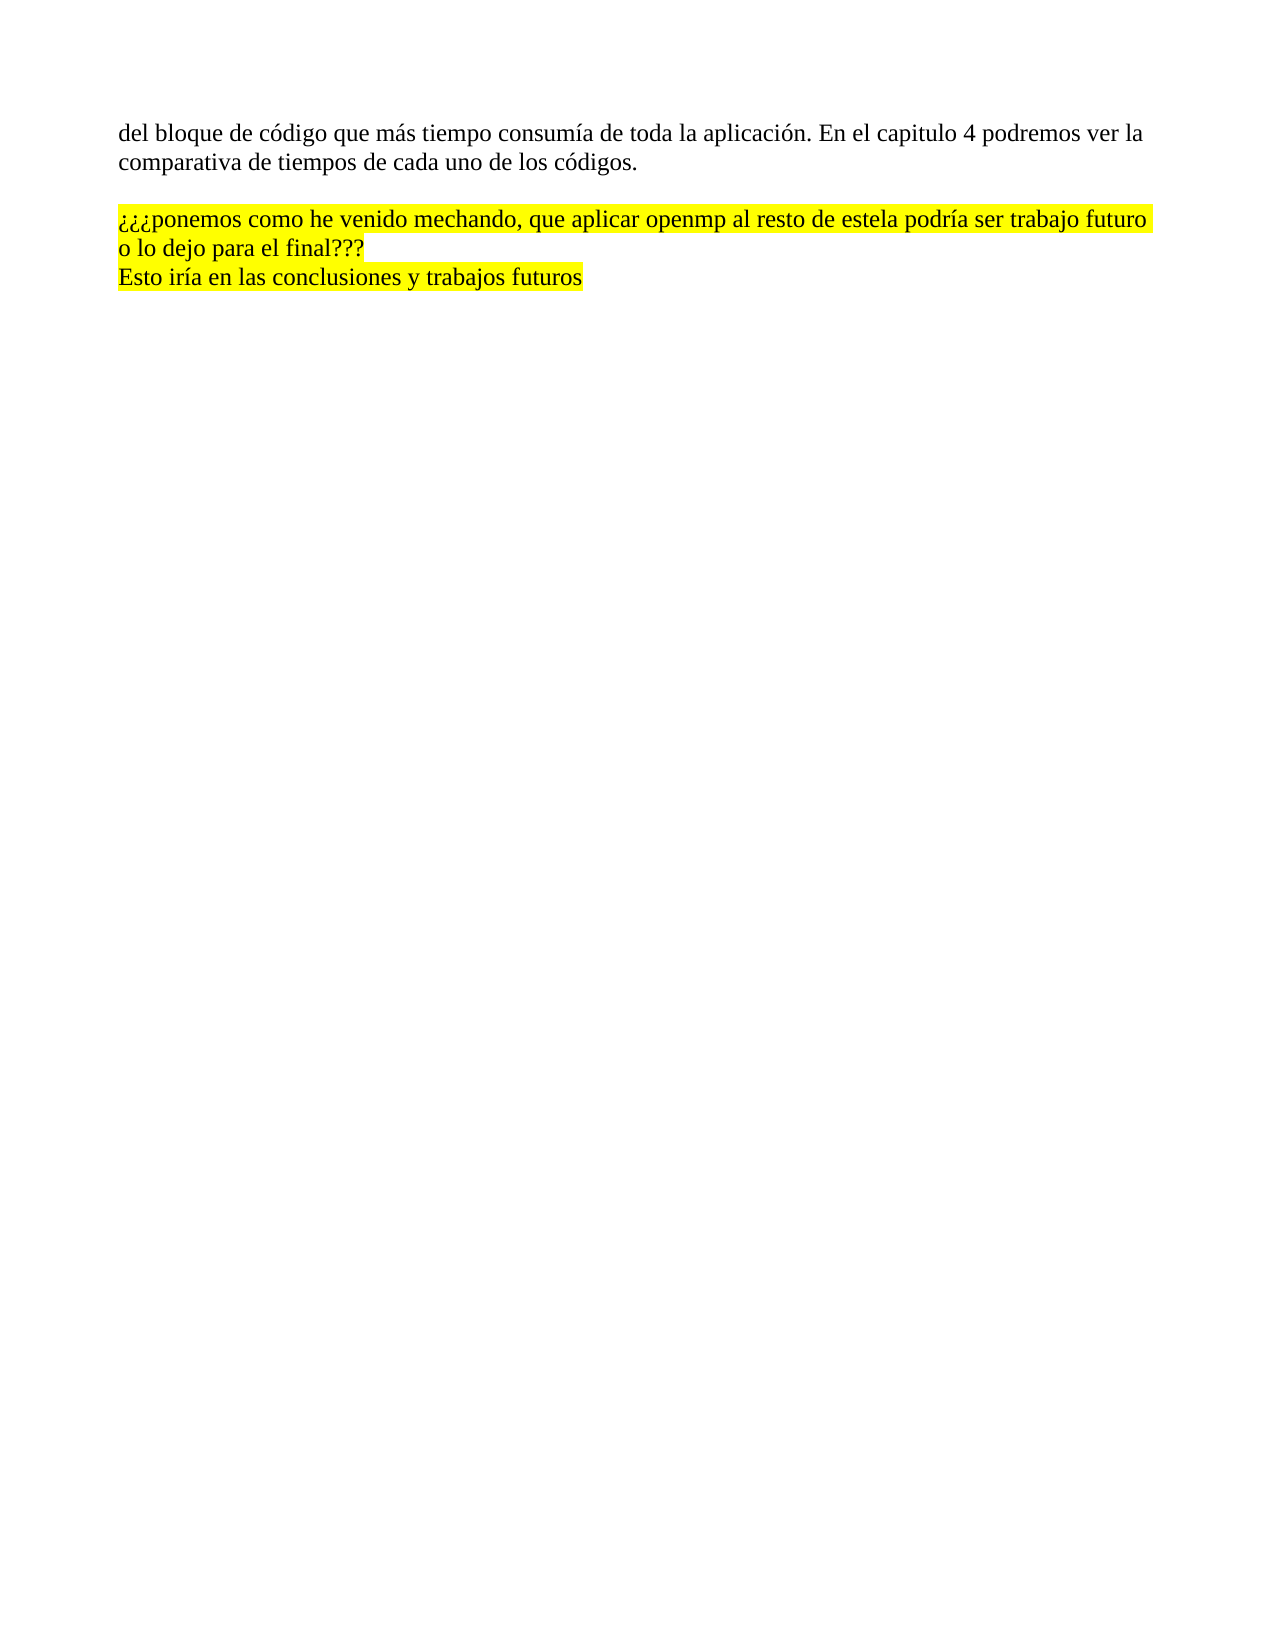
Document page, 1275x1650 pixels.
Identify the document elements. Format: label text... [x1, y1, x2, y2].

text del bloque de código que más tiempo consumía de toda la aplicación. En el capitulo 4 podremos ver la comparativa de tiempos de cada uno de los códigos. [118, 118, 1157, 176]
text ¿¿¿ponemos como he venido mechando, que aplicar openmp al resto de estela podría ser trabajo futuro o lo dejo para el final??? [118, 204, 1157, 262]
text Esto iría en las conclusiones y trabajos futuros [118, 262, 1157, 291]
